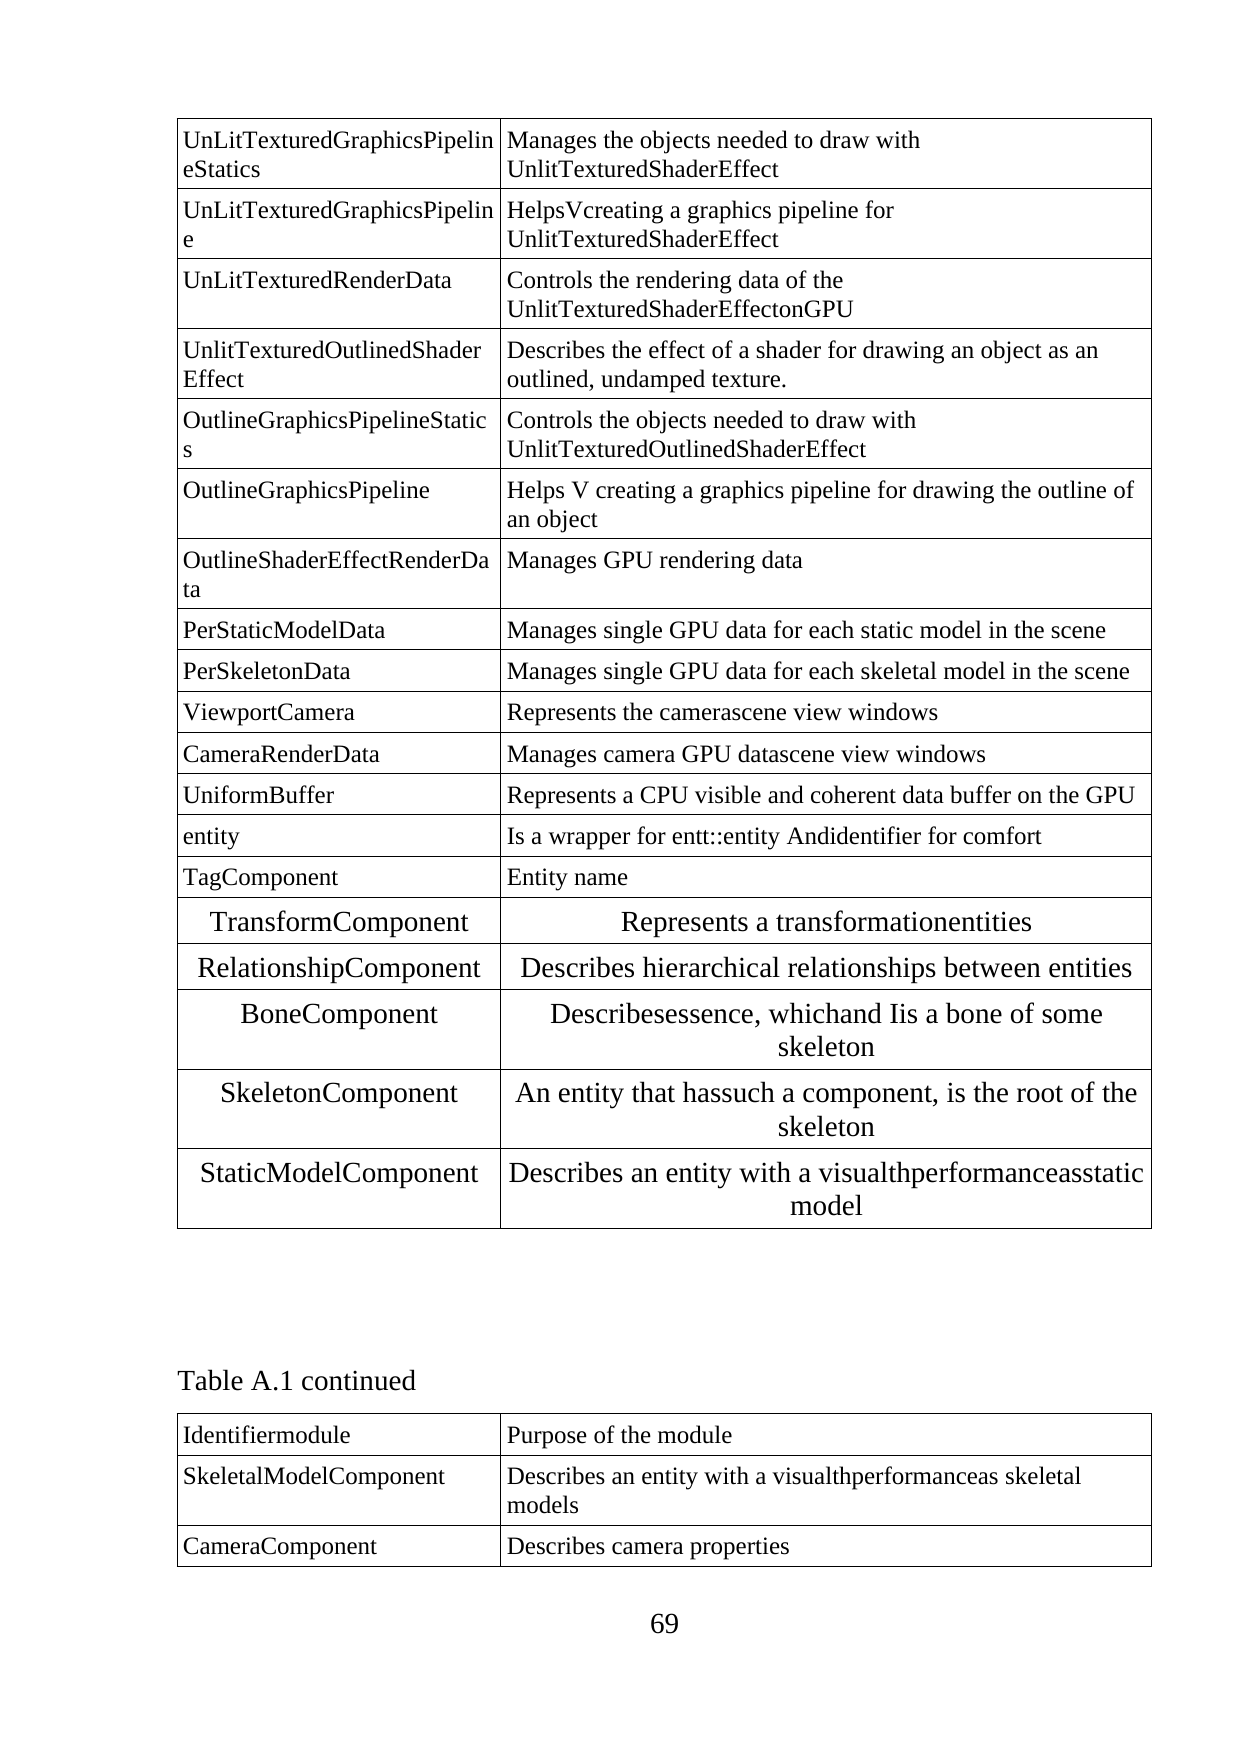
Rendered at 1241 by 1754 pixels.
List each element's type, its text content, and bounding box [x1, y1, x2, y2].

table_cell SkeletonComponent [178, 1070, 500, 1148]
table_cell Describesessence, whichand Iis a bone of some skeleton [501, 990, 1151, 1068]
table_cell HelpsVcreating a graphics pipeline for UnlitTexturedShaderEffect [501, 189, 1151, 258]
table_cell UnlitTexturedOutlinedShaderEffect [178, 329, 500, 398]
table_cell SkeletalModelComponent [178, 1456, 500, 1524]
table_cell Describes hierarchical relationships between entities [501, 944, 1151, 989]
table_cell Is a wrapper for entt::entity Andidentifier for comfort [501, 815, 1151, 856]
table_cell Represents the camerascene view windows [501, 692, 1151, 732]
table_cell Helps V creating a graphics pipeline for drawing the outline of an object [501, 469, 1151, 538]
table_cell RelationshipComponent [178, 944, 500, 989]
table_cell StaticModelComponent [178, 1149, 500, 1228]
table_cell PerStaticModelData [178, 609, 500, 649]
table_cell Controls the rendering data of the UnlitTexturedShaderEffectonGPU [501, 259, 1151, 328]
table_cell Manages GPU rendering data [501, 539, 1151, 608]
table_cell Describes camera properties [501, 1526, 1151, 1566]
table_cell UniformBuffer [178, 774, 500, 814]
table_cell entity [178, 815, 500, 856]
table_cell UnLitTexturedGraphicsPipelineStatics [178, 119, 500, 188]
table_cell OutlineGraphicsPipeline [178, 469, 500, 538]
table_cell PerSkeletonData [178, 650, 500, 691]
table_cell Manages the objects needed to draw with UnlitTexturedShaderEffect [501, 119, 1151, 188]
table_cell ViewportCamera [178, 692, 500, 732]
table_cell Describes an entity with a visualthperformanceas skeletal models [501, 1456, 1151, 1524]
table_cell Manages single GPU data for each skeletal model in the scene [501, 650, 1151, 691]
table_cell Manages single GPU data for each static model in the scene [501, 609, 1151, 649]
table_cell BoneComponent [178, 990, 500, 1068]
table_cell UnLitTexturedRenderData [178, 259, 500, 328]
table_cell Manages camera GPU datascene view windows [501, 733, 1151, 773]
table_cell Controls the objects needed to draw with UnlitTexturedOutlinedShaderEffect [501, 399, 1151, 468]
table_cell CameraRenderData [178, 733, 500, 773]
table_cell Represents a transformationentities [501, 898, 1151, 943]
table_cell OutlineShaderEffectRenderData [178, 539, 500, 608]
table_cell Describes an entity with a visualthperformanceasstatic model [501, 1149, 1151, 1228]
table_cell Entity name [501, 857, 1151, 897]
text Table A.1 continued [177, 1363, 1152, 1396]
table_cell UnLitTexturedGraphicsPipeline [178, 189, 500, 258]
table_cell TagComponent [178, 857, 500, 897]
table_header Identifiermodule [178, 1414, 500, 1454]
table_cell OutlineGraphicsPipelineStatics [178, 399, 500, 468]
table_header Purpose of the module [501, 1414, 1151, 1454]
table_cell Represents a CPU visible and coherent data buffer on the GPU [501, 774, 1151, 814]
table_cell TransformComponent [178, 898, 500, 943]
table_cell Describes the effect of a shader for drawing an object as an outlined, undamped texture. [501, 329, 1151, 398]
table_cell An entity that hassuch a component, is the root of the skeleton [501, 1070, 1151, 1148]
table_cell CameraComponent [178, 1526, 500, 1566]
